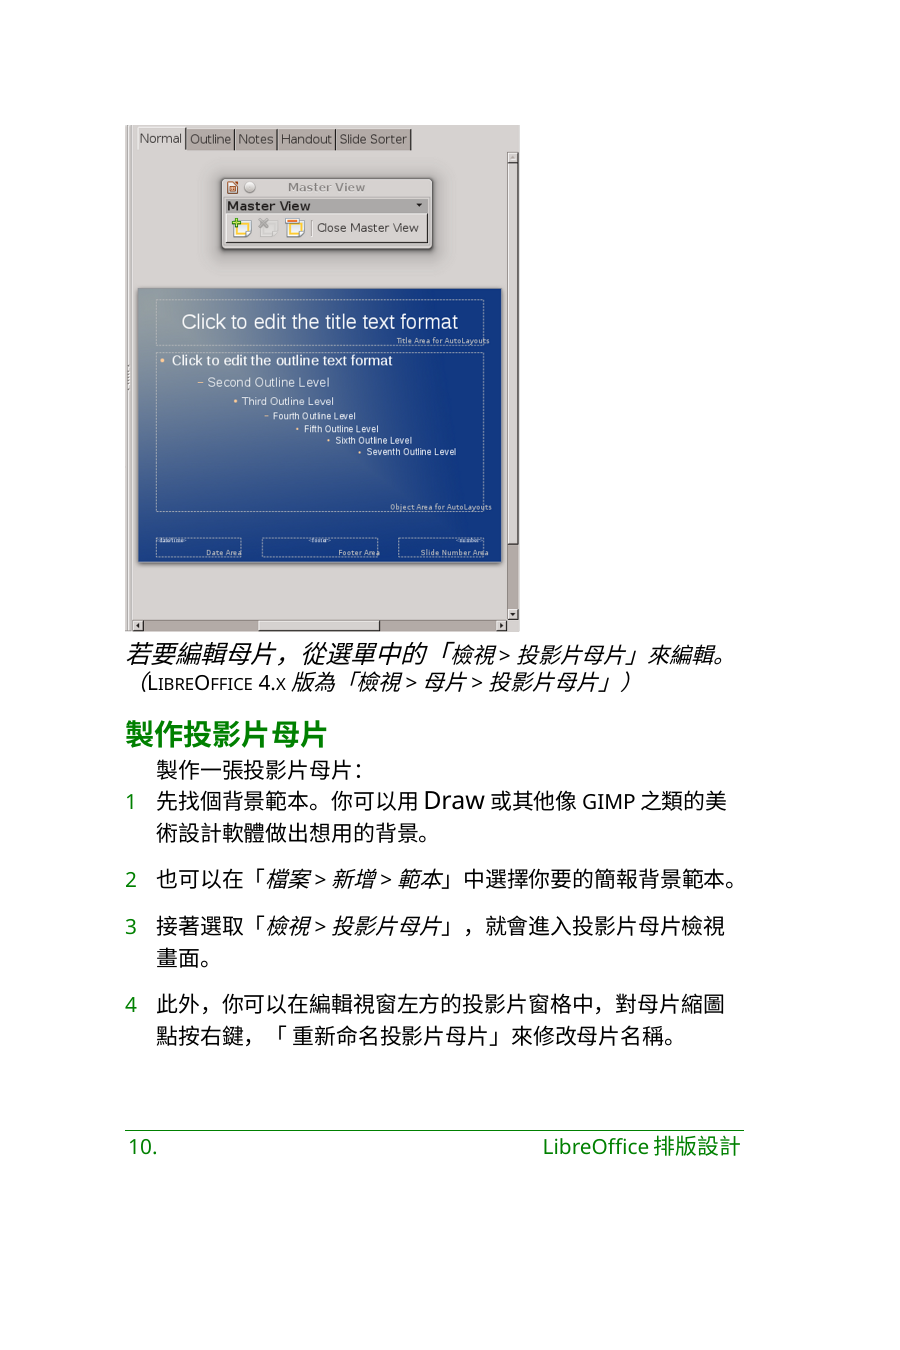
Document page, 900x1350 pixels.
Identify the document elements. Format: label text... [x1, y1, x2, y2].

text 製作一張投影片母片： [125, 753, 744, 785]
subtitle 製作投影片母片 [125, 711, 744, 753]
list 先找個背景範本。你可以用Draw或其他像GIMP之類的美術設計軟體做出想用的背景。 [125, 785, 744, 847]
list 也可以在「檔案 > 新增 > 範本」中選擇你要的簡報背景範本。 [125, 863, 744, 894]
table_cell 若要編輯母片，從選單中的「檢視 > 投影片母片」來編輯。（LibreOffice 4.x 版為「檢視 > 母片 > 投影片母片」） [125, 634, 744, 696]
picture [125, 125, 520, 632]
list 接著選取「檢視 > 投影片母片」，就會進入投影片母片檢視畫面。 [125, 910, 744, 972]
list 此外，你可以在編輯視窗左方的投影片窗格中，對母片縮圖點按右鍵，「 重新命名投影片母片」來修改母片名稱。 [125, 988, 744, 1050]
table_header [125, 125, 744, 633]
